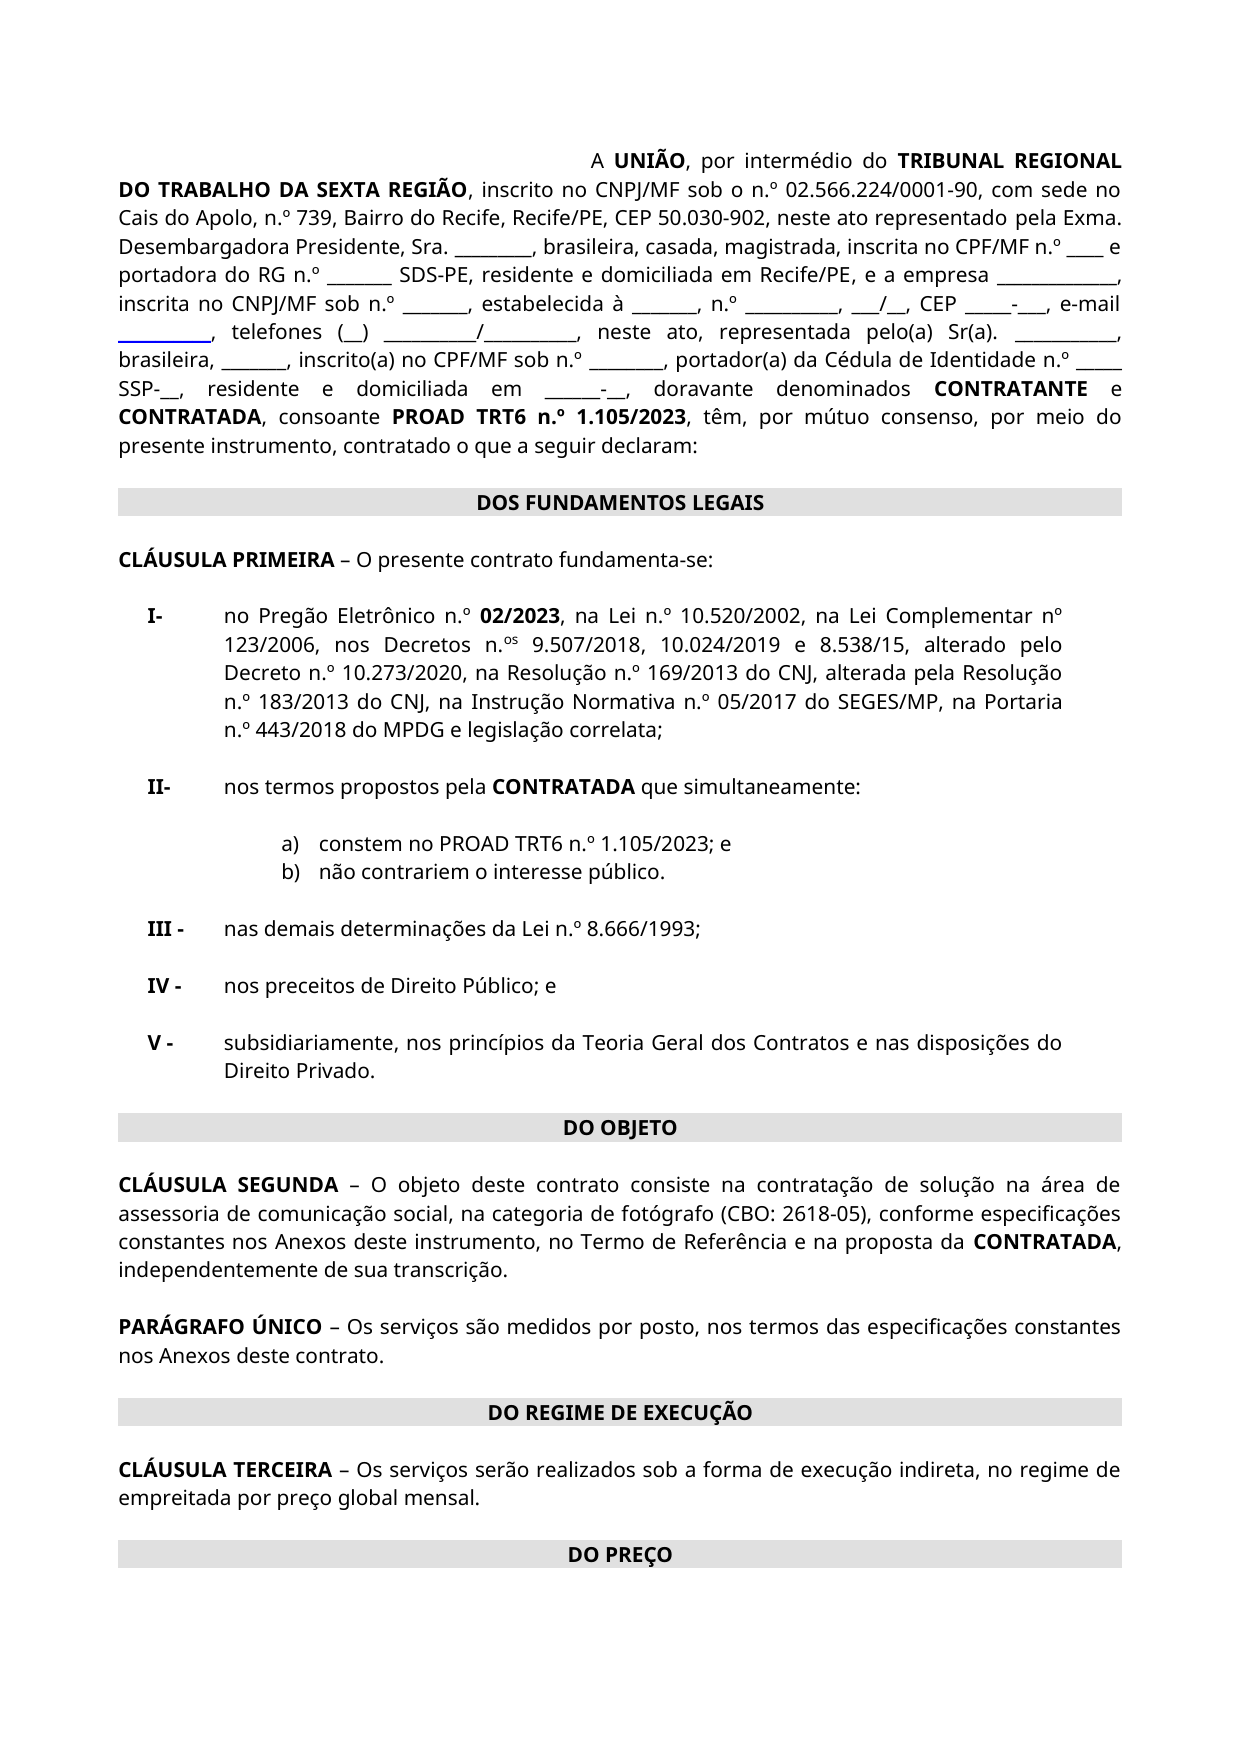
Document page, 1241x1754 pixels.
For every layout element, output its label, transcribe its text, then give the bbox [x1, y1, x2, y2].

table_cell III - [140, 914, 216, 971]
text DO PREÇO [118, 1540, 1122, 1568]
table_cell constem no PROAD TRT6 n.º 1.105/2023; e [244, 829, 1070, 857]
table_cell [140, 829, 243, 857]
text DO OBJETO [118, 1113, 1122, 1142]
text CLÁUSULA TERCEIRA – Os serviços serão realizados sob a forma de execução indireta, no regime de empreitada por preço global mensal. [118, 1455, 1122, 1512]
table_cell não contrariem o interesse público. [244, 858, 1070, 914]
table_cell nos termos propostos pela CONTRATADA que simultaneamente: [216, 772, 1070, 829]
text DOS FUNDAMENTOS LEGAIS [118, 488, 1122, 516]
table_cell V - [140, 1028, 216, 1085]
table_cell nos preceitos de Direito Público; e [216, 971, 1070, 1028]
text PARÁGRAFO ÚNICO – Os serviços são medidos por posto, nos termos das especificações constantes nos Anexos deste contrato. [118, 1312, 1122, 1369]
text CLÁUSULA PRIMEIRA – O presente contrato fundamenta-se: [118, 545, 1122, 573]
text DO REGIME DE EXECUÇÃO [118, 1398, 1122, 1426]
table_header I- [140, 602, 216, 772]
table_cell IV - [140, 971, 216, 1028]
text CLÁUSULA SEGUNDA – O objeto deste contrato consiste na contratação de solução na área de assessoria de comunicação social, na categoria de fotógrafo (CBO: 2618-05), conforme especificações constantes nos Anexos deste instrumento, no Termo de Referência e na proposta da CONTRATADA, independentemente de sua transcrição. [118, 1170, 1122, 1284]
table_cell nas demais determinações da Lei n.º 8.666/1993; [216, 914, 1070, 971]
table_header no Pregão Eletrônico n.º 02/2023, na Lei n.º 10.520/2002, na Lei Complementar nº 123/2006, nos Decretos n.os 9.507/2018, 10.024/2019 e 8.538/15, alterado pelo Decreto n.º 10.273/2020, na Resolução n.º 169/2013 do CNJ, alterada pela Resolução n.º 183/2013 do CNJ, na Instrução Normativa n.º 05/2017 do SEGES/MP, na Portaria n.º 443/2018 do MPDG e legislação correlata; [216, 602, 1070, 772]
table_cell II- [140, 772, 216, 829]
text A UNIÃO, por intermédio do TRIBUNAL REGIONAL DO TRABALHO DA SEXTA REGIÃO, inscrito no CNPJ/MF sob o n.º 02.566.224/0001-90, com sede no Cais do Apolo, n.º 739, Bairro do Recife, Recife/PE, CEP 50.030-902, neste ato representado pela Exma. Desembargadora Presidente, Sra. _________, brasileira, casada, magistrada, inscrita no CPF/MF n.º ____ e portadora do RG n.º _______ SDS-PE, residente e domiciliada em Recife/PE, e a empresa ______________, inscrita no CNPJ/MF sob n.º _______, estabelecida à _______, n.º __________, ___/__, CEP _____-___, e-mail __________, telefones (__) __________/__________, neste ato, representada pelo(a) Sr(a). ___________, brasileira, _______, inscrito(a) no CPF/MF sob n.º ________, portador(a) da Cédula de Identidade n.º _____ SSP-__, residente e domiciliada em ______-__, doravante denominados CONTRATANTE e CONTRATADA, consoante PROAD TRT6 n.º 1.105/2023, têm, por mútuo consenso, por meio do presente instrumento, contratado o que a seguir declaram: [118, 147, 1122, 459]
table_cell [140, 858, 243, 914]
table_cell subsidiariamente, nos princípios da Teoria Geral dos Contratos e nas disposições do Direito Privado. [216, 1028, 1070, 1085]
